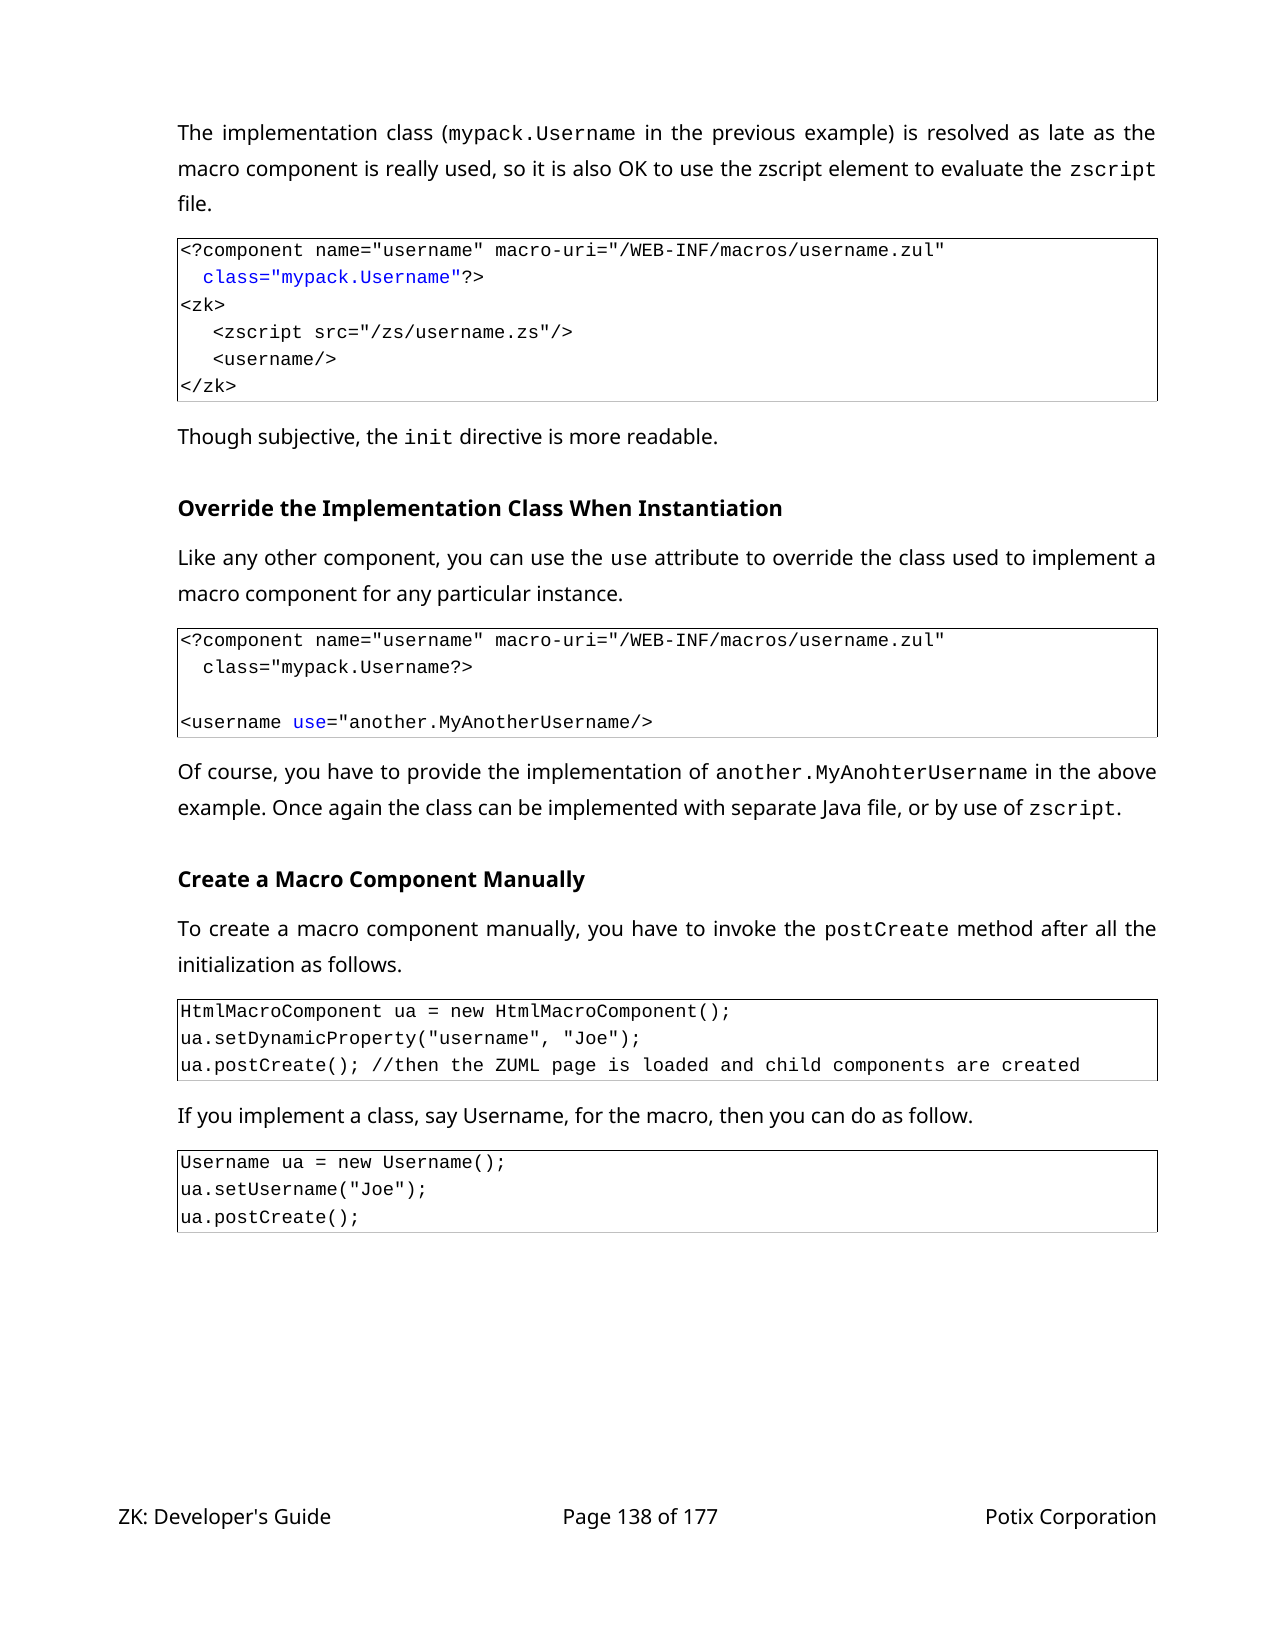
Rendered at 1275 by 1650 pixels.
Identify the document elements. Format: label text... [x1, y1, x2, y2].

text class="mypack.Username"?> [178, 265, 1157, 289]
text Username ua = new Username(); [178, 1151, 1157, 1174]
text <username/> [178, 347, 1157, 371]
subtitle Create a Macro Component Manually [177, 864, 1157, 894]
text <?component name="username" macro-uri="/WEB-INF/macros/username.zul" [178, 629, 1157, 652]
text ua.setDynamicProperty("username", "Joe"); [178, 1026, 1157, 1050]
text Like any other component, you can use the use attribute to override the class used to implement a macro component for any particular instance. [177, 543, 1157, 607]
text class="mypack.Username?> [178, 655, 1157, 679]
text ua.postCreate(); [178, 1204, 1157, 1232]
text If you implement a class, say Username, for the macro, then you can do as follow. [177, 1101, 1157, 1129]
text <username use="another.MyAnotherUsername/> [178, 709, 1157, 737]
text <zk> [178, 292, 1157, 317]
subtitle Override the Implementation Class When Instantiation [177, 493, 1157, 523]
text ua.setUsername("Joe"); [178, 1177, 1157, 1202]
text ua.postCreate(); //then the ZUML page is loaded and child components are created [178, 1053, 1157, 1080]
text To create a macro component manually, you have to invoke the postCreate method after all the initialization as follows. [177, 914, 1157, 978]
text <?component name="username" macro-uri="/WEB-INF/macros/username.zul" [178, 239, 1157, 262]
text The implementation class (mypack.Username in the previous example) is resolved as late as the macro component is really used, so it is also OK to use the zscript element to evaluate the zscript file. [177, 118, 1157, 217]
text Though subjective, the init directive is more readable. [177, 422, 1157, 450]
text <zscript src="/zs/username.zs"/> [178, 319, 1157, 344]
text Of course, you have to provide the implementation of another.MyAnohterUsername in the above example. Once again the class can be implemented with separate Java file, or by use of zscript. [177, 757, 1157, 821]
text </zk> [178, 374, 1157, 401]
text HtmlMacroComponent ua = new HtmlMacroComponent(); [178, 1000, 1157, 1023]
